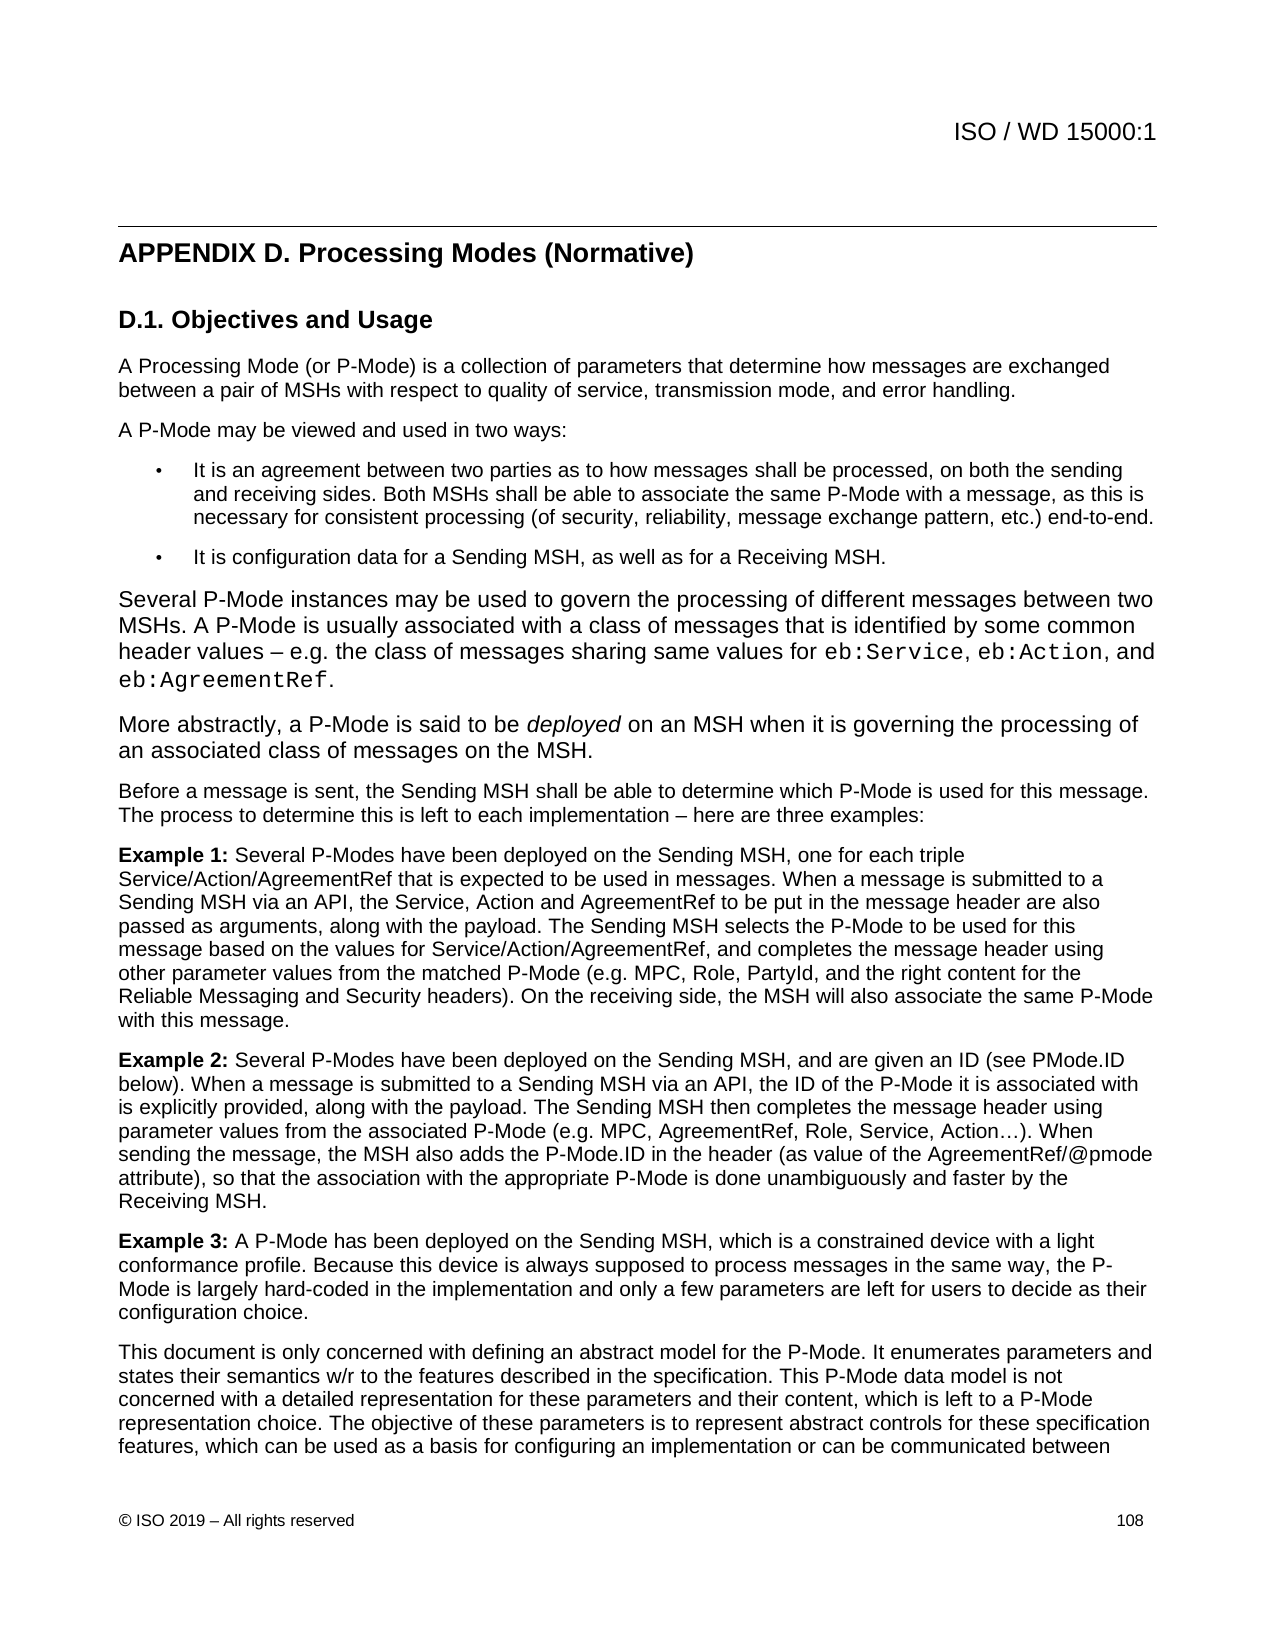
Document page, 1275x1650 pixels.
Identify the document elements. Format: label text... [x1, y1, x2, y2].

text This document is only concerned with defining an abstract model for the P-Mode. It enumerates parameters and states their semantics w/r to the features described in the specification. This P-Mode data model is not concerned with a detailed representation for these parameters and their content, which is left to a P-Mode representation choice. The objective of these parameters is to represent abstract controls for these specification features, which can be used as a basis for configuring an implementation or can be communicated between [118, 1341, 1157, 1458]
text Several P-Mode instances may be used to govern the processing of different messages between two MSHs. A P-Mode is usually associated with a class of messages that is identified by some common header values – e.g. the class of messages sharing same values for eb:Service, eb:Action, and eb:AgreementRef. [118, 586, 1157, 694]
text Example 2: Several P-Modes have been deployed on the Sending MSH, and are given an ID (see PMode.ID below). When a message is submitted to a Sending MSH via an API, the ID of the P-Mode it is associated with is explicitly provided, along with the payload. The Sending MSH then completes the message header using parameter values from the associated P-Mode (e.g. MPC, AgreementRef, Role, Service, Action…). When sending the message, the MSH also adds the P-Mode.ID in the header (as value of the AgreementRef/@pmode attribute), so that the association with the appropriate P-Mode is done unambiguously and faster by the Receiving MSH. [118, 1048, 1157, 1213]
list It is configuration data for a Sending MSH, as well as for a Receiving MSH. [156, 546, 1157, 569]
subtitle Processing Modes (Normative) [118, 227, 1157, 268]
text Example 1: Several P-Modes have been deployed on the Sending MSH, one for each triple Service/Action/AgreementRef that is expected to be used in messages. When a message is submitted to a Sending MSH via an API, the Service, Action and AgreementRef to be put in the message header are also passed as arguments, along with the payload. The Sending MSH selects the P-Mode to be used for this message based on the values for Service/Action/AgreementRef, and completes the message header using other parameter values from the matched P-Mode (e.g. MPC, Role, PartyId, and the right content for the Reliable Messaging and Security headers). On the receiving side, the MSH will also associate the same P-Mode with this message. [118, 843, 1157, 1032]
text Example 3: A P-Mode has been deployed on the Sending MSH, which is a constrained device with a light conformance profile. Because this device is always supposed to process messages in the same way, the P-Mode is largely hard-coded in the implementation and only a few parameters are left for users to decide as their configuration choice. [118, 1230, 1157, 1324]
text A Processing Mode (or P-Mode) is a collection of parameters that determine how messages are exchanged between a pair of MSHs with respect to quality of service, transmission mode, and error handling. [118, 354, 1157, 402]
text A P-Mode may be viewed and used in two ways: [118, 418, 1157, 442]
text More abstractly, a P-Mode is said to be deployed on an MSH when it is governing the processing of an associated class of messages on the MSH. [118, 711, 1157, 763]
list It is an agreement between two parties as to how messages shall be processed, on both the sending and receiving sides. Both MSHs shall be able to associate the same P-Mode with a message, as this is necessary for consistent processing (of security, reliability, message exchange pattern, etc.) end-to-end. [156, 458, 1157, 529]
text Before a message is sent, the Sending MSH shall be able to determine which P-Mode is used for this message. The process to determine this is left to each implementation – here are three examples: [118, 780, 1157, 827]
subtitle Objectives and Usage [118, 306, 1157, 334]
